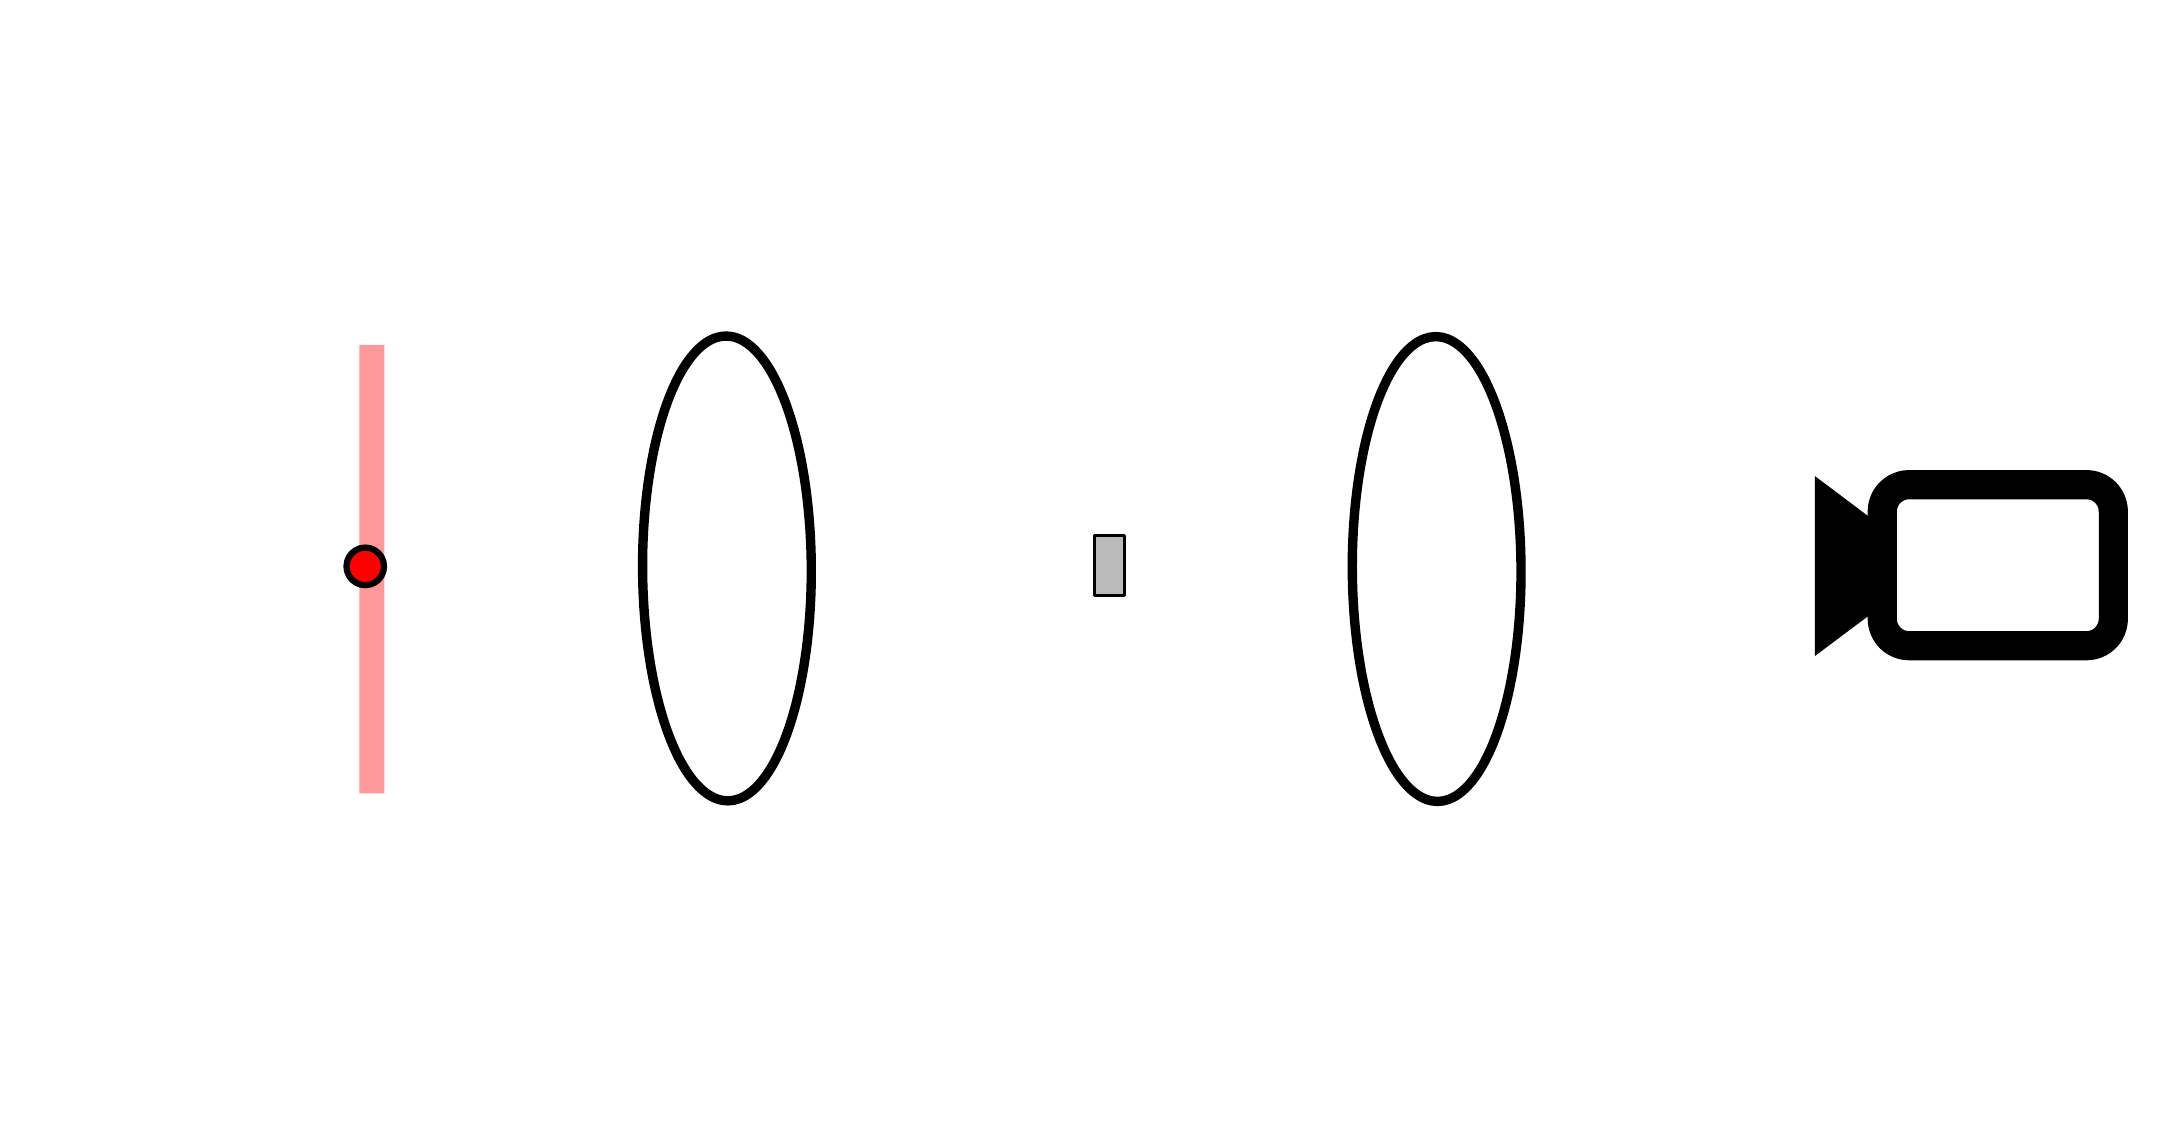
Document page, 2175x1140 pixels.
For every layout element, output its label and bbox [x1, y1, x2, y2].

text_box [1094, 535, 1125, 596]
text_box [346, 547, 385, 586]
text_box [1814, 476, 1875, 657]
text_box [1882, 484, 2114, 646]
text_box [1352, 336, 1522, 802]
text_box [642, 336, 812, 801]
